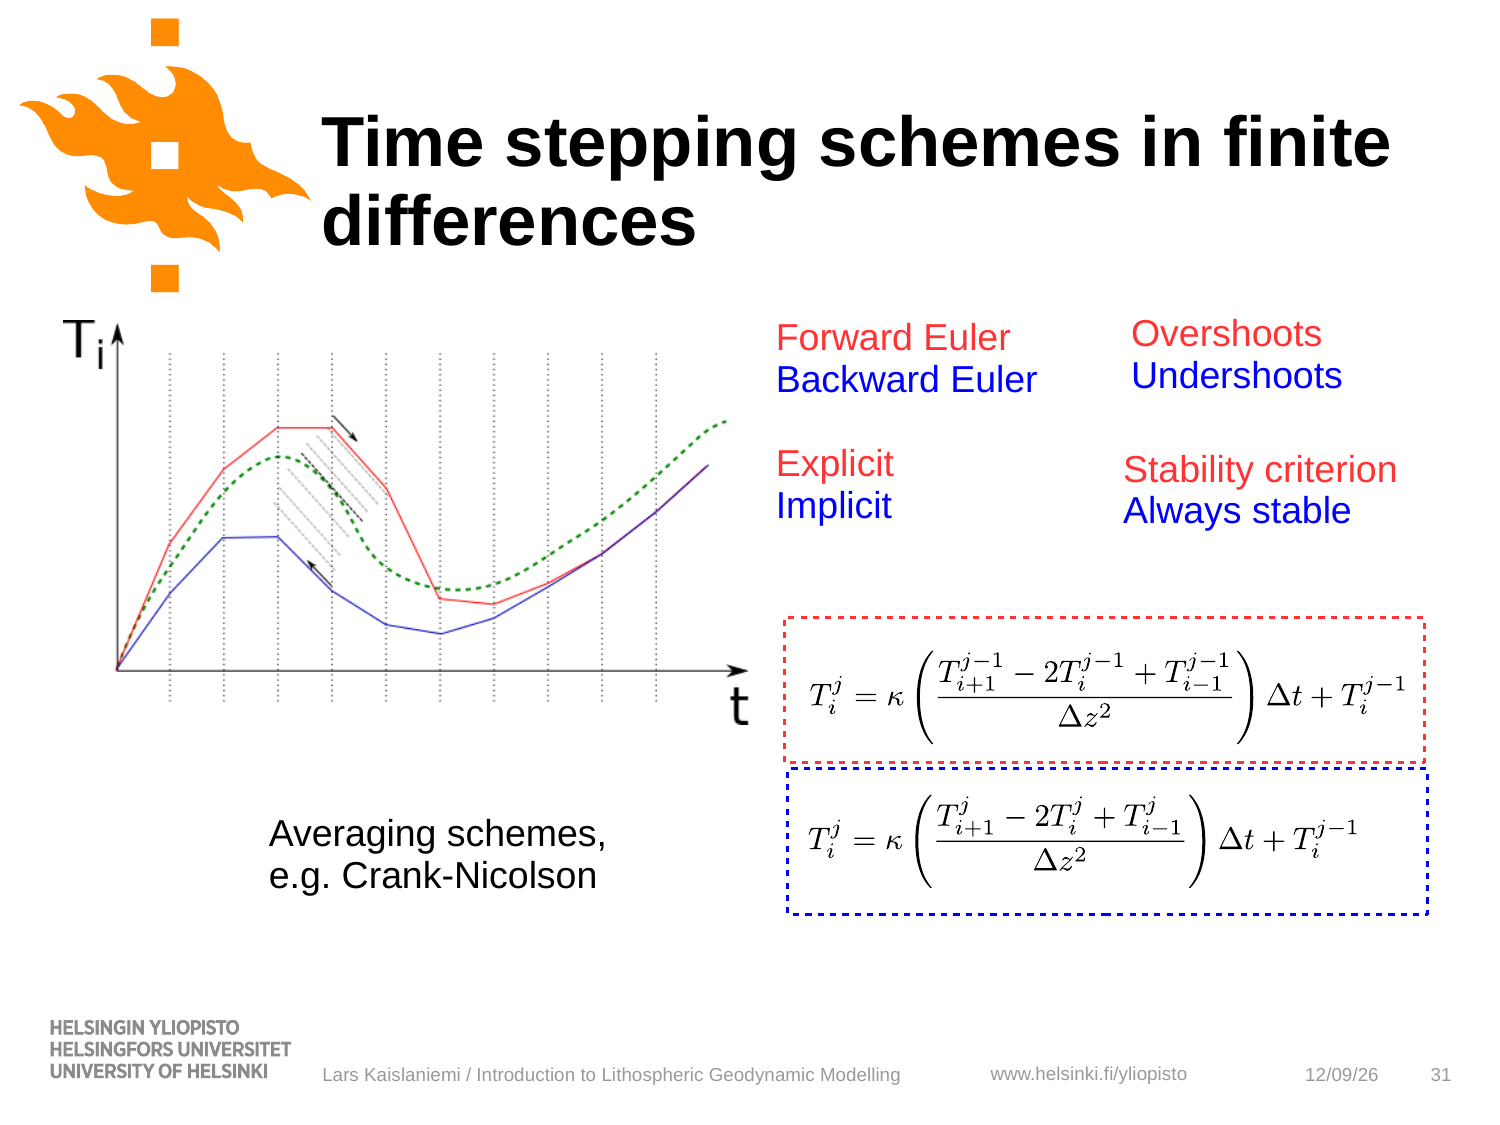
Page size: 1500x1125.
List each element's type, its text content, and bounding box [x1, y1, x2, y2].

text_box Stability criterion Always stable [1108, 440, 1413, 540]
picture [0, 0, 337, 318]
picture [63, 320, 750, 725]
text_box [807, 794, 1359, 889]
text_box Forward Euler Backward Euler Explicit Implicit [761, 309, 1053, 535]
title Time stepping schemes in finite differences [321, 87, 1447, 276]
picture [32, 1001, 309, 1096]
text_box [809, 650, 1407, 745]
text_box Averaging schemes, e.g. Crank-Nicolson [254, 805, 633, 905]
text_box Overshoots Undershoots [1116, 304, 1358, 404]
